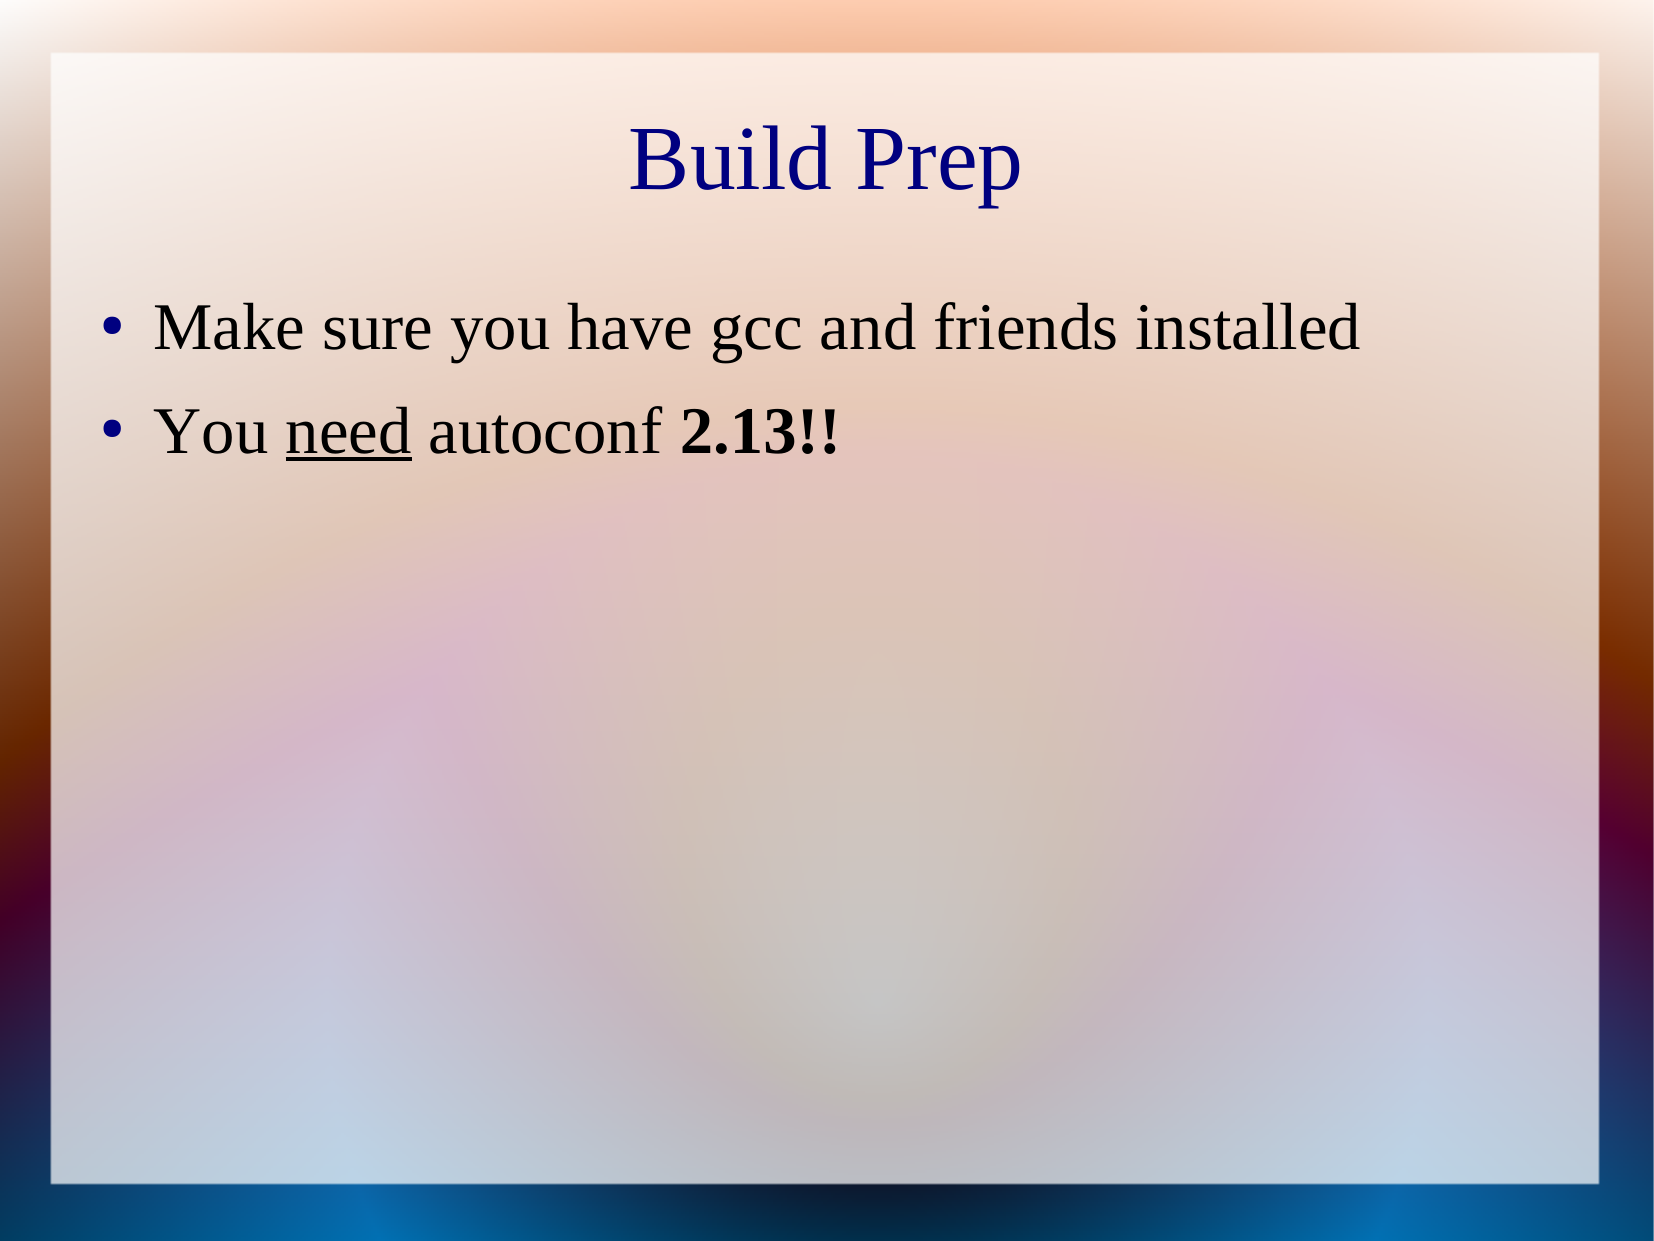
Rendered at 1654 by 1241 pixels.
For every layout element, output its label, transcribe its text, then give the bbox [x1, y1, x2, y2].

list Make sure you have gcc and friends installed You need autoconf 2.13!! [82, 290, 1571, 1109]
title Build Prep [82, 62, 1571, 256]
picture [0, 0, 1654, 1241]
